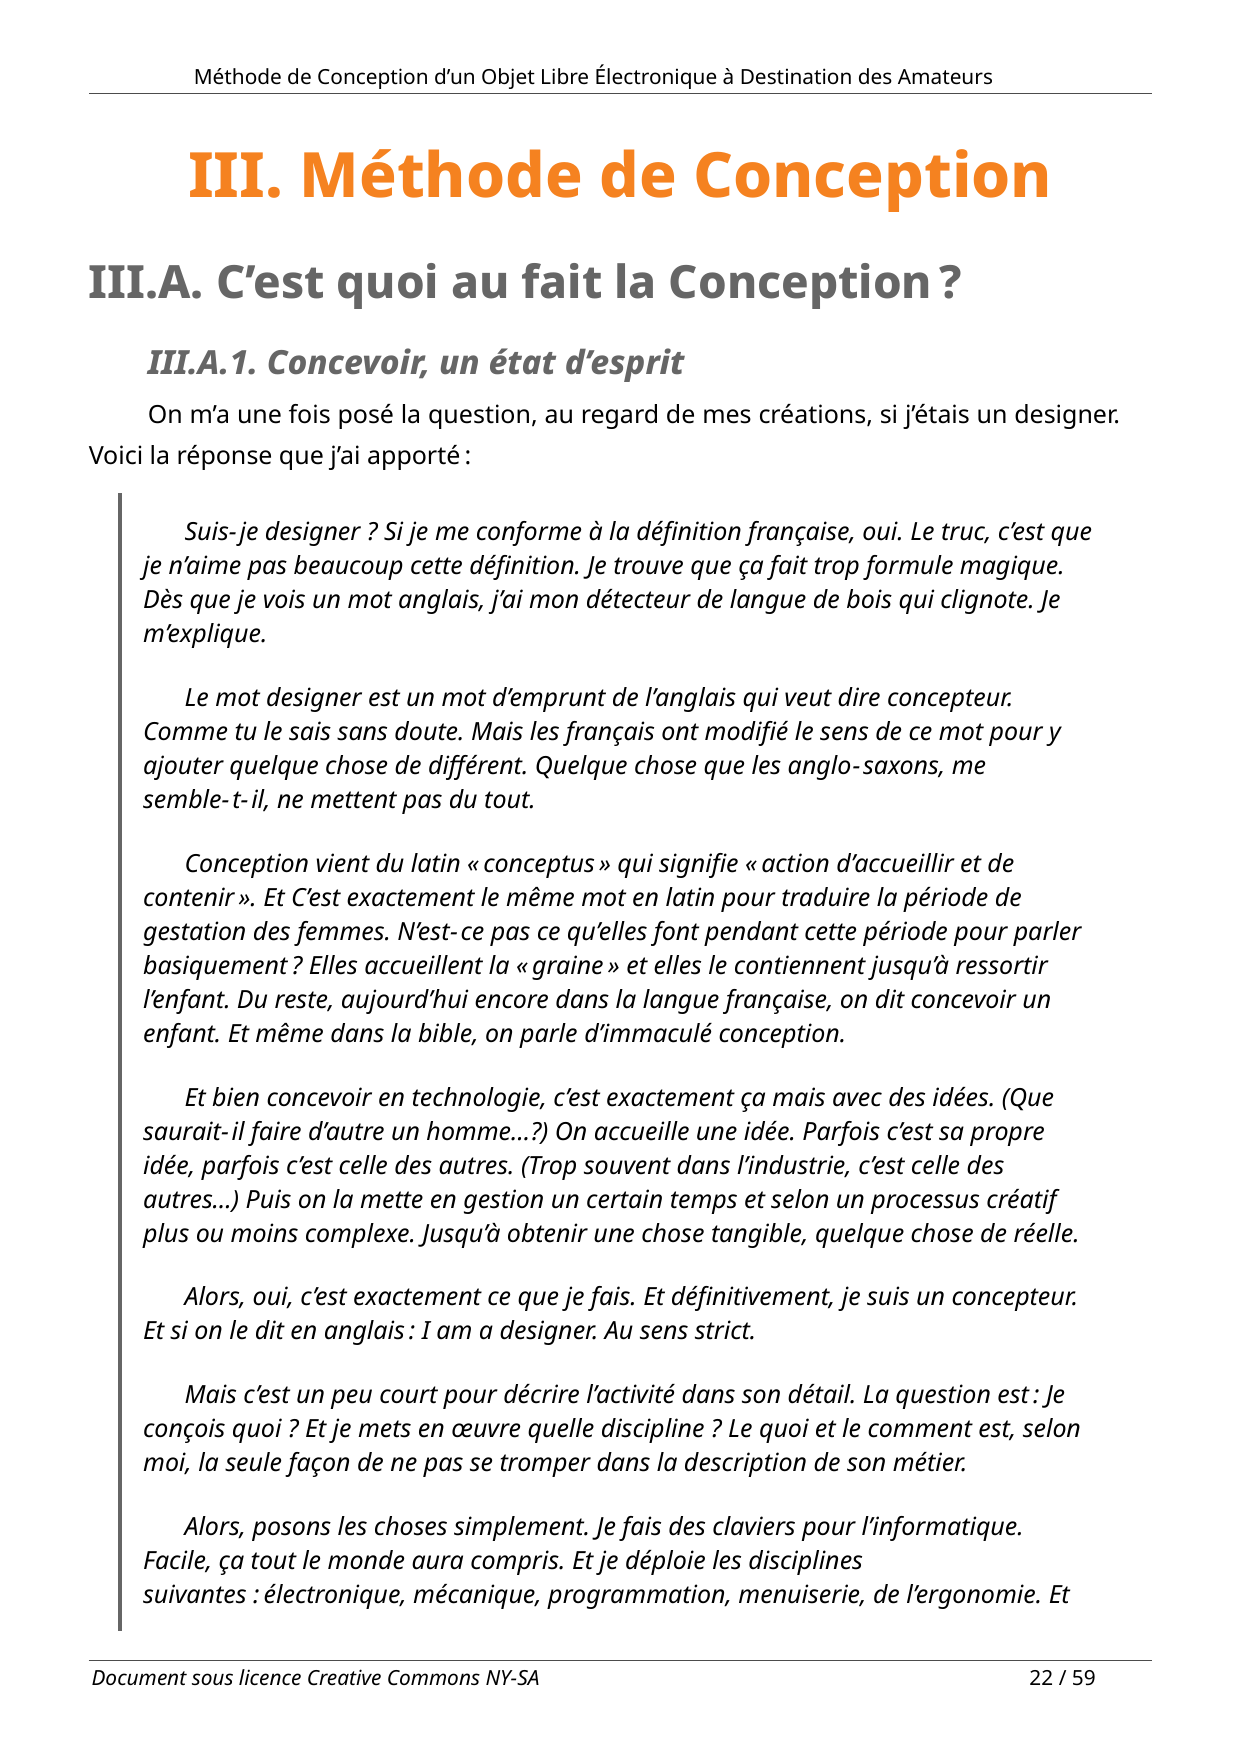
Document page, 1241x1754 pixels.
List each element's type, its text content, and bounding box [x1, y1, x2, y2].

text Et bien concevoir en technologie, c’est exactement ça mais avec des idées. (Que saurait‑il faire d’autre un homme…?) On accueille une idée. Parfois c’est sa propre idée, parfois c’est celle des autres. (Trop souvent dans l’industrie, c’est celle des autres…) Puis on la mette en gestion un certain temps et selon un processus créatif plus ou moins complexe. Jusqu’à obtenir une chose tangible, quelque chose de réelle. [122, 1058, 1122, 1249]
text Mais c’est un peu court pour décrire l’activité dans son détail. La question est : Je conçois quoi ? Et je mets en œuvre quelle discipline ? Le quoi et le comment est, selon moi, la seule façon de ne pas se tromper dans la description de son métier. [122, 1356, 1122, 1479]
subtitle Concevoir, un état d’esprit [148, 339, 1152, 384]
text Alors, posons les choses simplement. Je fais des claviers pour l’informatique. Facile, ça tout le monde aura compris. Et je déploie les disciplines suivantes : électronique, mécanique, programmation, menuiserie, de l’ergonomie. Et [122, 1488, 1122, 1631]
subtitle C’est quoi au fait la Conception ? [88, 249, 1152, 312]
text Le mot designer est un mot d’emprunt de l’anglais qui veut dire concepteur. Comme tu le sais sans doute. Mais les français ont modifié le sens de ce mot pour y ajouter quelque chose de différent. Quelque chose que les anglo‑saxons, me semble‑t‑il, ne mettent pas du tout. [122, 659, 1122, 816]
text Suis‑je designer ? Si je me conforme à la définition française, oui. Le truc, c’est que je n’aime pas beaucoup cette définition. Je trouve que ça fait trop formule magique. Dès que je vois un mot anglais, j’ai mon détecteur de langue de bois qui clignote. Je m’explique. [122, 493, 1122, 650]
subtitle Méthode de Conception [88, 131, 1152, 216]
text Alors, oui, c’est exactement ce que je fais. Et définitivement, je suis un concepteur. Et si on le dit en anglais : I am a designer. Au sens strict. [122, 1258, 1122, 1347]
text Conception vient du latin « conceptus » qui signifie « action d’accueillir et de contenir ». Et C’est exactement le même mot en latin pour traduire la période de gestation des femmes. N’est‑ce pas ce qu’elles font pendant cette période pour parler basiquement ? Elles accueillent la « graine » et elles le contiennent jusqu’à ressortir l’enfant. Du reste, aujourd’hui encore dans la langue française, on dit concevoir un enfant. Et même dans la bible, on parle d’immaculé conception. [122, 825, 1122, 1050]
text On m’a une fois posé la question, au regard de mes créations, si j’étais un designer. Voici la réponse que j’ai apporté : [88, 397, 1122, 472]
